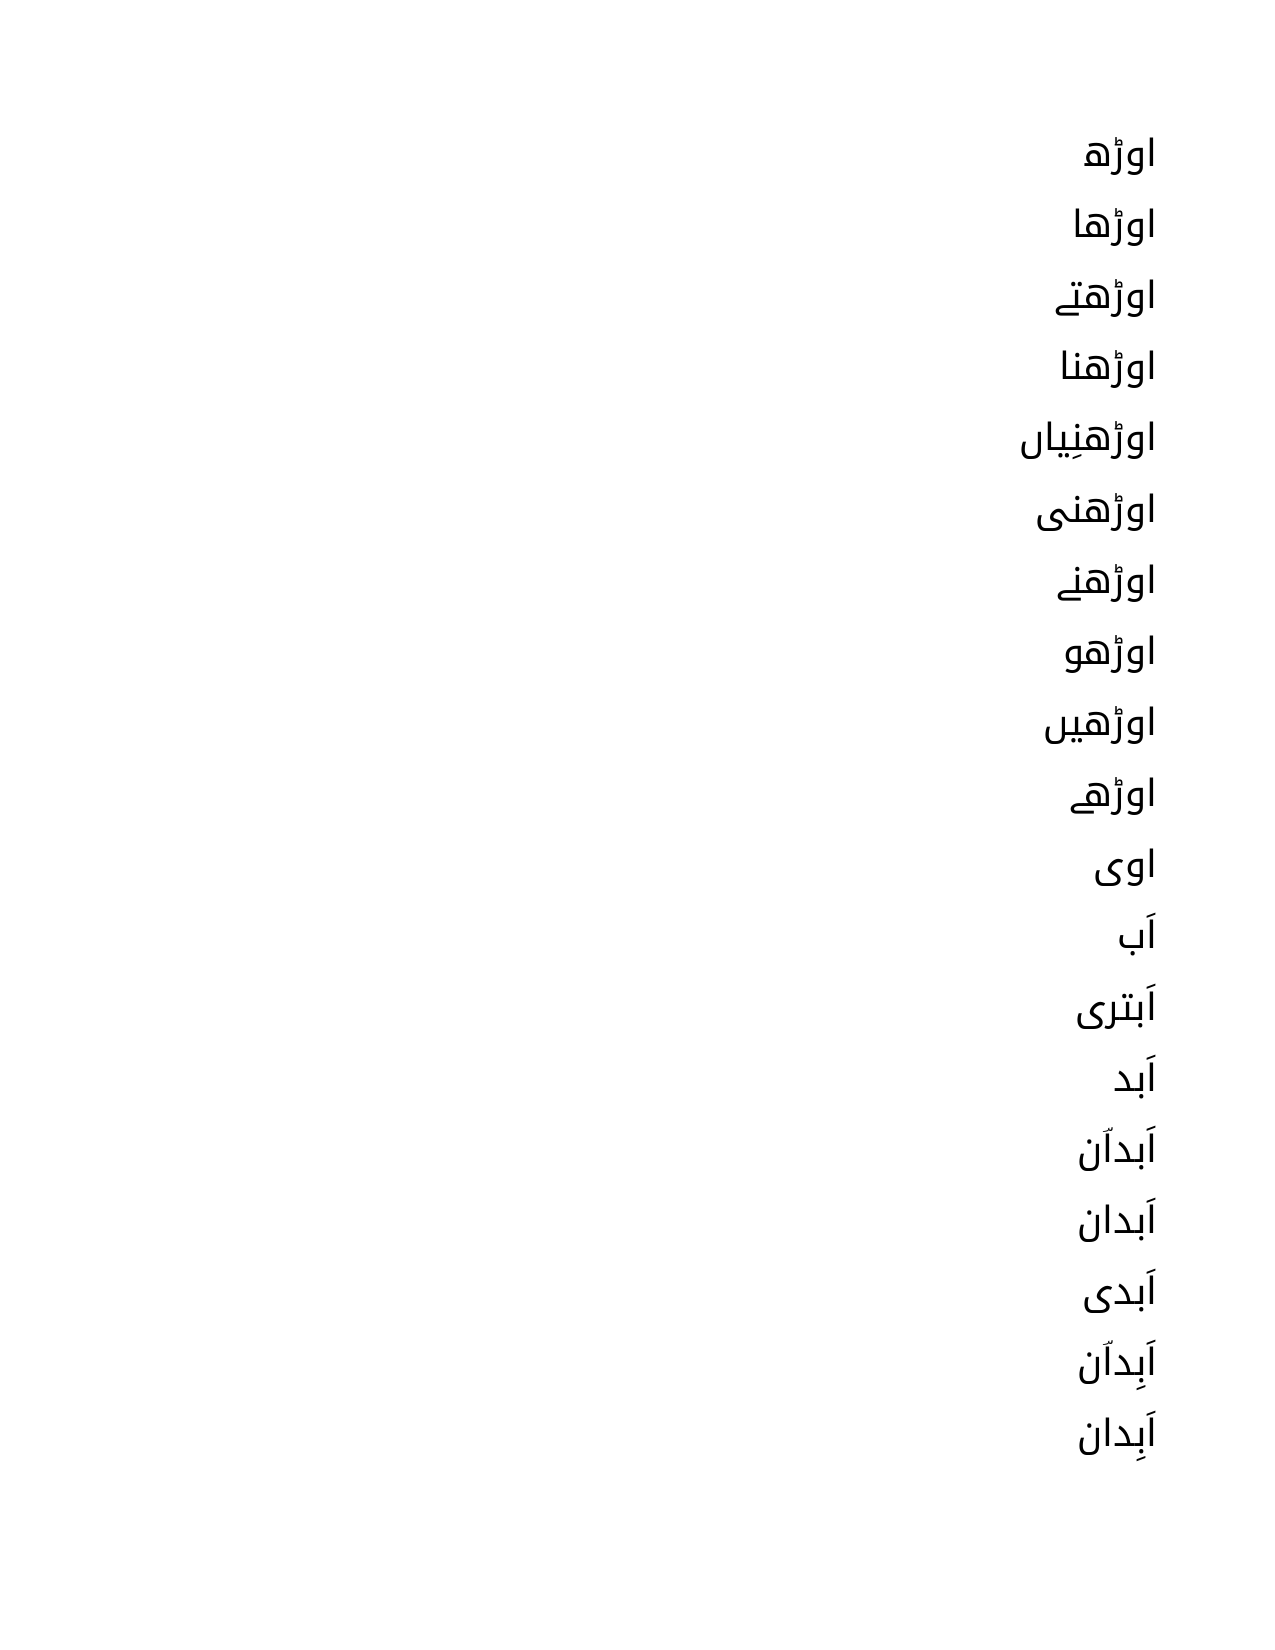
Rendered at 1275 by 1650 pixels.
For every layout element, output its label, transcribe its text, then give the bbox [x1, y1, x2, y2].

text اَبِدان [118, 1399, 1157, 1470]
text اوڑھا [118, 189, 1157, 260]
text اَبدی [118, 1256, 1157, 1328]
text اَبد [118, 1043, 1157, 1114]
text اَب [118, 901, 1157, 972]
text اوڑھنی [118, 474, 1157, 545]
text اوڑھ [118, 118, 1157, 189]
text اوڑھیں [118, 687, 1157, 758]
text اوی [118, 829, 1157, 901]
text اوڑھتے [118, 260, 1157, 332]
text اَبِداؔن [118, 1328, 1157, 1399]
text اَبداؔن [118, 1114, 1157, 1185]
text اوڑھے [118, 758, 1157, 829]
text اوڑھو [118, 616, 1157, 687]
text اوڑھنے [118, 545, 1157, 616]
text اَبدان [118, 1185, 1157, 1256]
text اوڑھنا [118, 332, 1157, 403]
text اَبتری [118, 972, 1157, 1043]
text اوڑھنِیاں [118, 403, 1157, 474]
